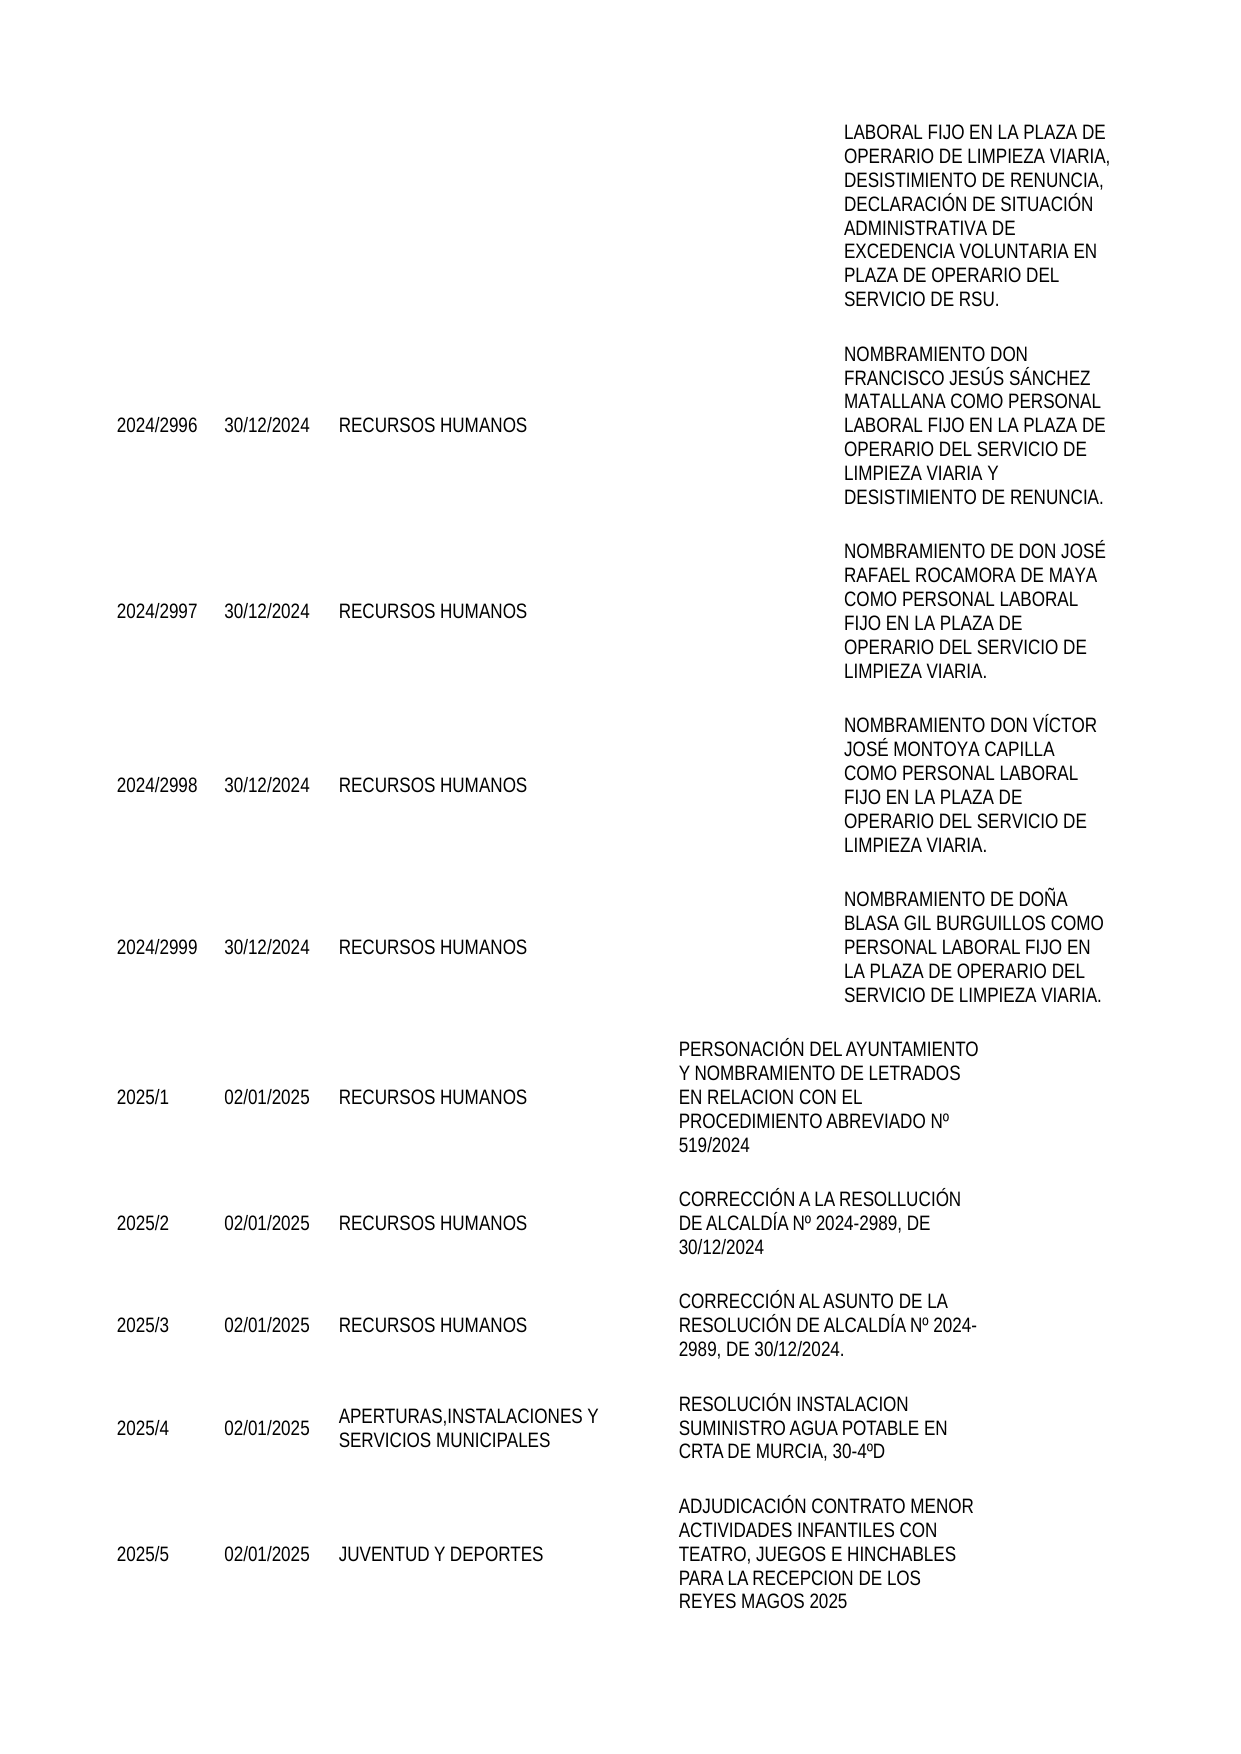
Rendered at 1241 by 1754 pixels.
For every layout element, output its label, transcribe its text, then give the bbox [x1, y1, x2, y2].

table_cell [1114, 886, 1119, 1009]
table_cell [115, 1009, 222, 1036]
table_cell [1114, 313, 1119, 340]
table_cell [115, 1465, 222, 1492]
table_cell ADJUDICACIÓN CONTRATO MENOR ACTIVIDADES INFANTILES CON TEATRO, JUEGOS E HINCHABLES PARA LA RECEPCION DE LOS REYES MAGOS 2025 [677, 1492, 982, 1615]
table_cell [337, 511, 842, 538]
table_cell [842, 685, 1114, 712]
table_cell NOMBRAMIENTO DE DON JOSÉ RAFAEL ROCAMORA DE MAYA COMO PERSONAL LABORAL FIJO EN LA PLAZA DE OPERARIO DEL SERVICIO DE LIMPIEZA VIARIA. [842, 538, 1114, 685]
table_cell [1114, 685, 1119, 712]
table_cell [677, 1465, 982, 1492]
table_cell [223, 1363, 337, 1390]
table_cell [223, 511, 337, 538]
table_cell APERTURAS,INSTALACIONES Y SERVICIOS MUNICIPALES [337, 1390, 677, 1465]
table_cell RECURSOS HUMANOS [337, 712, 842, 859]
table_cell 02/01/2025 [223, 1390, 337, 1465]
table_cell CORRECCIÓN AL ASUNTO DE LA RESOLUCIÓN DE ALCALDÍA Nº 2024-2989, DE 30/12/2024. [677, 1288, 982, 1363]
table_cell 30/12/2024 [223, 886, 337, 1009]
table_cell [1114, 538, 1119, 685]
table_cell [337, 1261, 677, 1288]
table_cell [115, 511, 222, 538]
table_cell PERSONACIÓN DEL AYUNTAMIENTO Y NOMBRAMIENTO DE LETRADOS EN RELACION CON EL PROCEDIMIENTO ABREVIADO Nº 519/2024 [677, 1036, 982, 1159]
table_cell [115, 1261, 222, 1288]
table_cell 02/01/2025 [223, 1492, 337, 1615]
table_cell [115, 1159, 222, 1186]
table_cell RESOLUCIÓN INSTALACION SUMINISTRO AGUA POTABLE EN CRTA DE MURCIA, 30-4ºD [677, 1390, 982, 1465]
table_cell [337, 313, 842, 340]
table_cell [337, 1363, 677, 1390]
table_cell 02/01/2025 [223, 1036, 337, 1159]
table_cell LABORAL FIJO EN LA PLAZA DE OPERARIO DE LIMPIEZA VIARIA, DESISTIMIENTO DE RENUNCIA, DECLARACIÓN DE SITUACIÓN ADMINISTRATIVA DE EXCEDENCIA VOLUNTARIA EN PLAZA DE OPERARIO DEL SERVICIO DE RSU. [842, 118, 1114, 313]
table_cell [1114, 1009, 1119, 1036]
table_cell [223, 859, 337, 886]
table_cell 2025/4 [115, 1390, 222, 1465]
table_cell [982, 1492, 1116, 1615]
table_cell [115, 118, 222, 313]
table_cell [223, 1465, 337, 1492]
table_cell RECURSOS HUMANOS [337, 1288, 677, 1363]
table_cell [115, 1363, 222, 1390]
table_cell [677, 1261, 982, 1288]
table_cell 2024/2997 [115, 538, 222, 685]
table_cell [982, 1363, 1116, 1390]
table_cell [337, 118, 842, 313]
table_cell [677, 1159, 982, 1186]
table_cell [337, 859, 842, 886]
table_cell NOMBRAMIENTO DON VÍCTOR JOSÉ MONTOYA CAPILLA COMO PERSONAL LABORAL FIJO EN LA PLAZA DE OPERARIO DEL SERVICIO DE LIMPIEZA VIARIA. [842, 712, 1114, 859]
table_cell 30/12/2024 [223, 538, 337, 685]
table_cell RECURSOS HUMANOS [337, 340, 842, 511]
table_cell [982, 1036, 1116, 1159]
table_cell [1114, 859, 1119, 886]
table_cell 02/01/2025 [223, 1288, 337, 1363]
table_cell RECURSOS HUMANOS [337, 1036, 677, 1159]
table_cell [223, 118, 337, 313]
table_cell JUVENTUD Y DEPORTES [337, 1492, 677, 1615]
table_cell [982, 1390, 1116, 1465]
table_cell [1114, 340, 1119, 511]
table_cell [223, 313, 337, 340]
table_cell [115, 859, 222, 886]
table_cell NOMBRAMIENTO DON FRANCISCO JESÚS SÁNCHEZ MATALLANA COMO PERSONAL LABORAL FIJO EN LA PLAZA DE OPERARIO DEL SERVICIO DE LIMPIEZA VIARIA Y DESISTIMIENTO DE RENUNCIA. [842, 340, 1114, 511]
table_cell [1114, 712, 1119, 859]
table_cell [115, 313, 222, 340]
table_cell [842, 511, 1114, 538]
table_cell 2025/3 [115, 1288, 222, 1363]
table_cell [982, 1186, 1116, 1261]
table_cell [223, 1261, 337, 1288]
table_cell [677, 1363, 982, 1390]
table_cell 2025/5 [115, 1492, 222, 1615]
table_cell 30/12/2024 [223, 712, 337, 859]
table_cell 2024/2998 [115, 712, 222, 859]
table_cell [337, 1009, 842, 1036]
table_cell [223, 1159, 337, 1186]
table_cell RECURSOS HUMANOS [337, 538, 842, 685]
table_cell RECURSOS HUMANOS [337, 886, 842, 1009]
table_cell 2025/1 [115, 1036, 222, 1159]
table_cell 2025/2 [115, 1186, 222, 1261]
table_cell [223, 685, 337, 712]
table_cell [337, 685, 842, 712]
table_cell [1114, 118, 1119, 313]
table_cell [1114, 511, 1119, 538]
table_cell [223, 1009, 337, 1036]
table_cell [842, 313, 1114, 340]
table_cell [337, 1465, 677, 1492]
table_cell [982, 1465, 1116, 1492]
table_cell [982, 1159, 1116, 1186]
table_cell [115, 685, 222, 712]
table_cell 30/12/2024 [223, 340, 337, 511]
table_cell 02/01/2025 [223, 1186, 337, 1261]
table_cell NOMBRAMIENTO DE DOÑA BLASA GIL BURGUILLOS COMO PERSONAL LABORAL FIJO EN LA PLAZA DE OPERARIO DEL SERVICIO DE LIMPIEZA VIARIA. [842, 886, 1114, 1009]
table_cell [982, 1261, 1116, 1288]
table_cell CORRECCIÓN A LA RESOLLUCIÓN DE ALCALDÍA Nº 2024-2989, DE 30/12/2024 [677, 1186, 982, 1261]
table_cell [337, 1159, 677, 1186]
table_cell RECURSOS HUMANOS [337, 1186, 677, 1261]
table_cell [982, 1288, 1116, 1363]
table_cell [842, 859, 1114, 886]
table_cell [842, 1009, 1114, 1036]
table_cell 2024/2999 [115, 886, 222, 1009]
table_cell 2024/2996 [115, 340, 222, 511]
